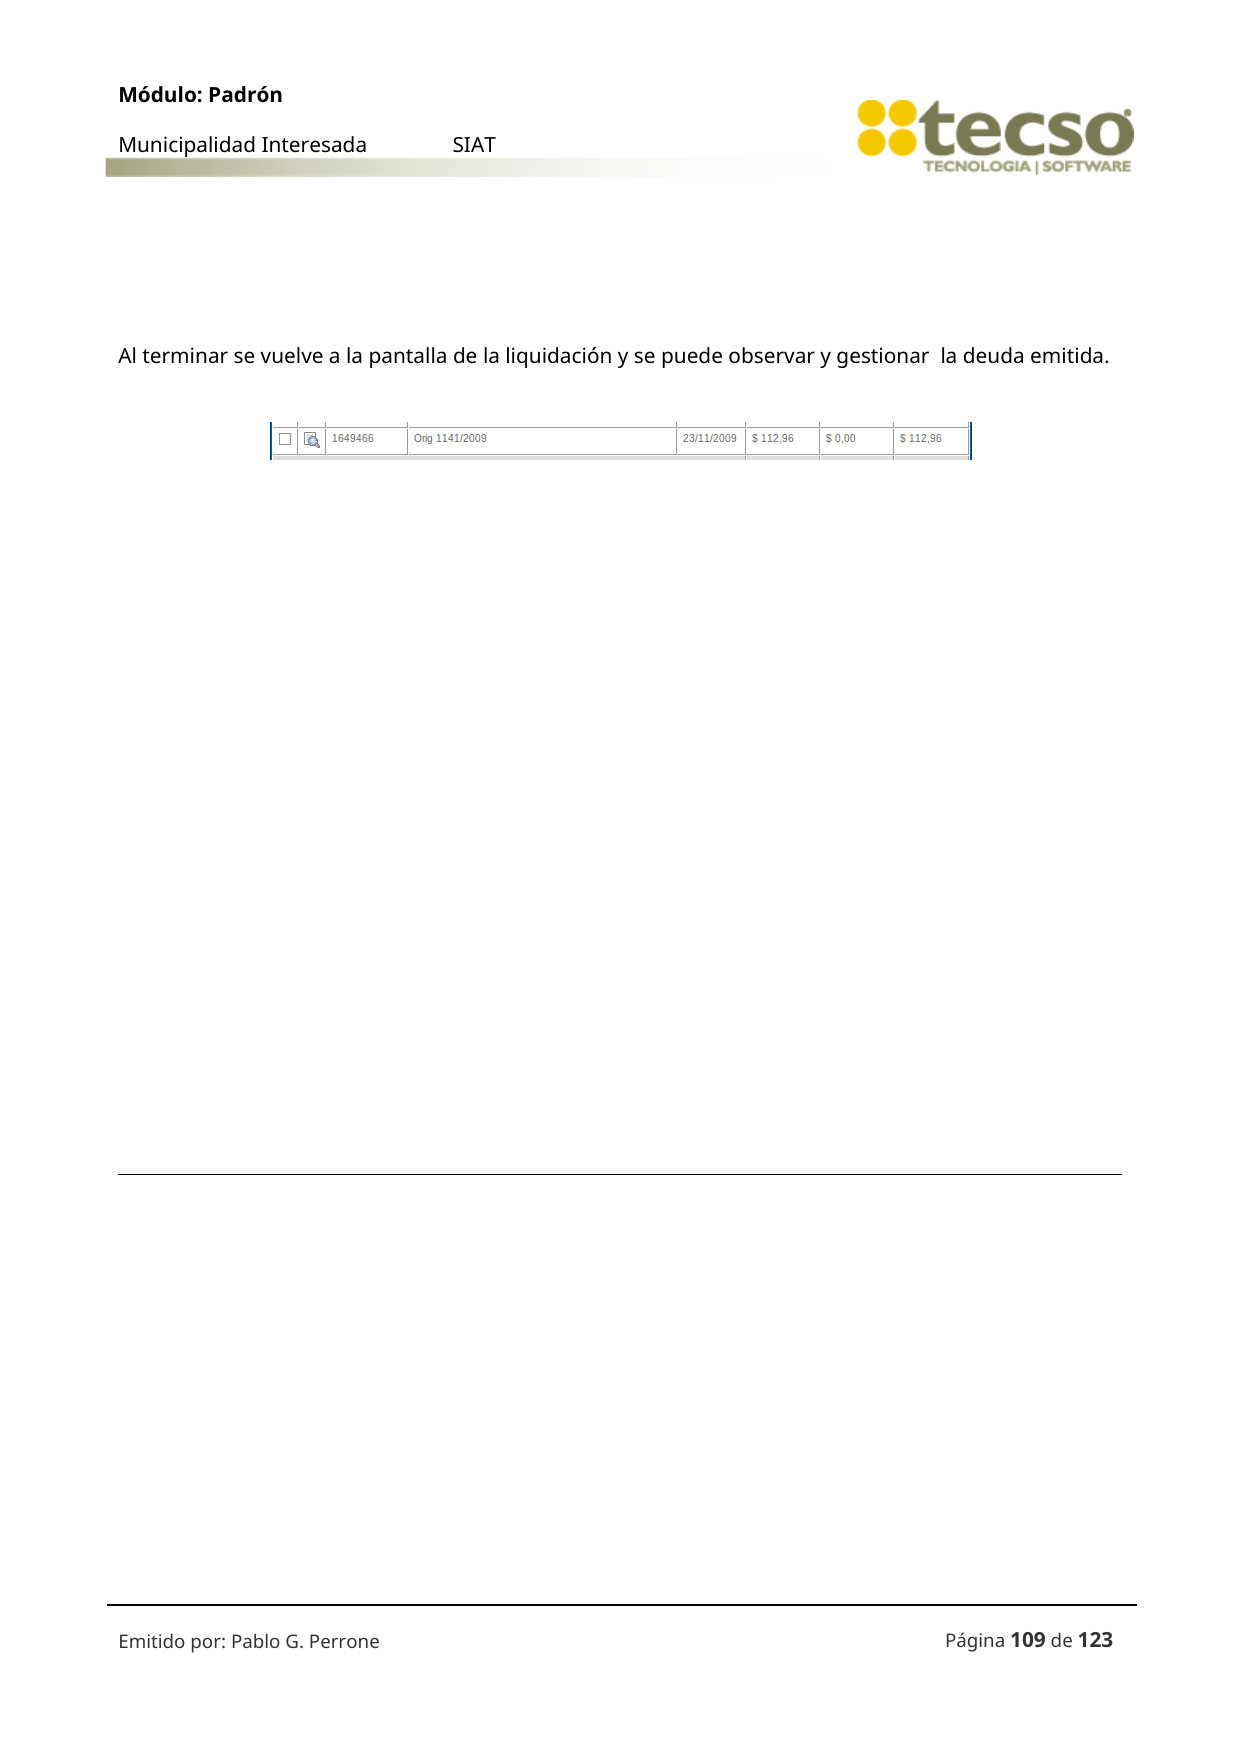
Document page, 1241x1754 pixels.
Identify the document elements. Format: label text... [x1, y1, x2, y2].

picture [972, 422, 982, 460]
text Al terminar se vuelve a la pantalla de la liquidación y se puede observar y gestionar la deuda emitida. [118, 341, 1122, 369]
picture [105, 100, 1134, 177]
picture [259, 422, 270, 460]
picture [273, 422, 969, 460]
